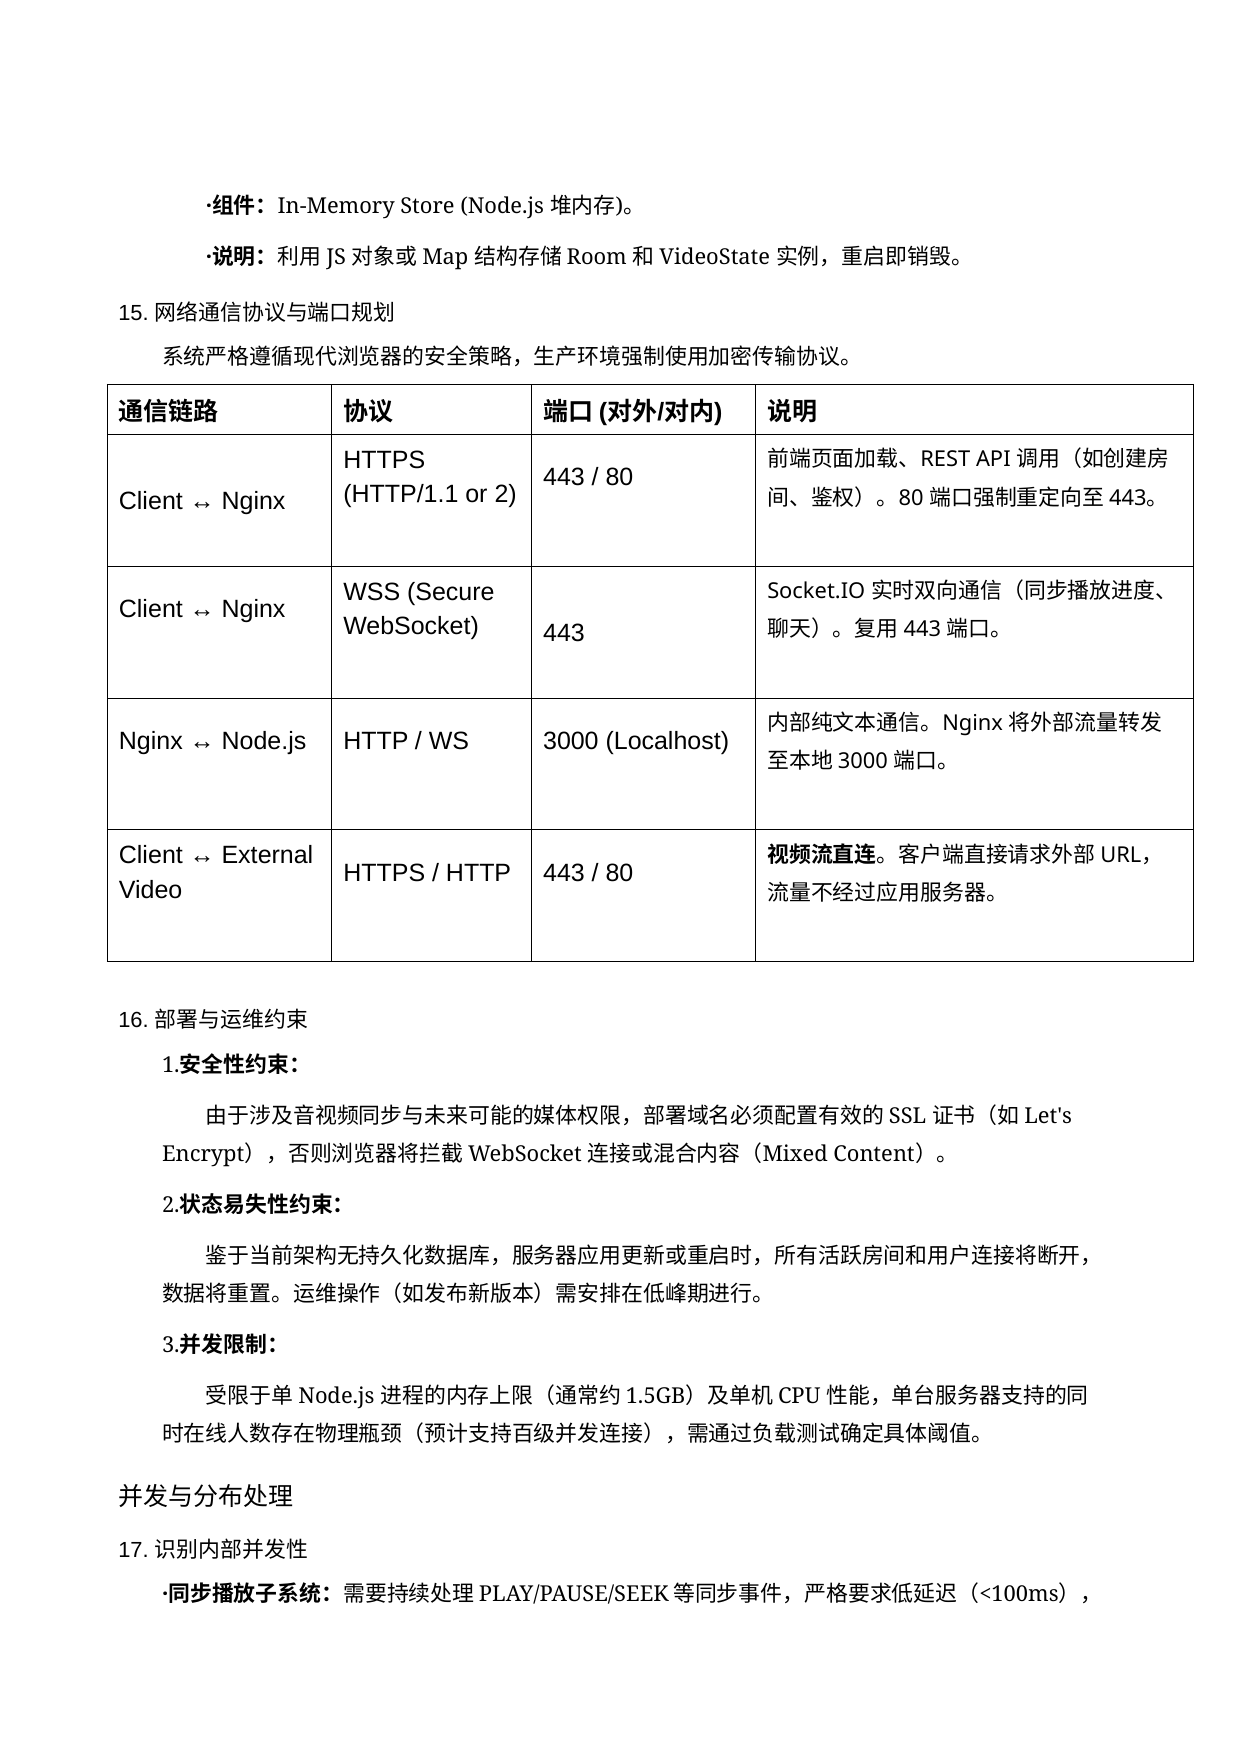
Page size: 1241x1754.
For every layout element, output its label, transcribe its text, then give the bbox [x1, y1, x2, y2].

table_cell 443 / 80 [532, 830, 755, 961]
table_cell Nginx ↔ Node.js [108, 699, 331, 829]
subtitle 网络通信协议与端口规划 [118, 295, 1122, 327]
table_header 端口 (对外/对内) [532, 385, 755, 434]
text 3.并发限制： [118, 1327, 1122, 1359]
table_cell 内部纯文本通信。Nginx 将外部流量转发至本地 3000 端口。 [756, 699, 1193, 829]
table_cell Client ↔ Nginx [108, 435, 331, 566]
table_cell Client ↔ Nginx [108, 567, 331, 697]
table_cell WSS (Secure WebSocket) [332, 567, 531, 697]
table_header 通信链路 [108, 385, 331, 434]
table_cell HTTP / WS [332, 699, 531, 829]
table_cell HTTPS / HTTP [332, 830, 531, 961]
subtitle 部署与运维约束 [118, 1002, 1122, 1034]
subtitle 并发与分布处理 [118, 1477, 1122, 1513]
text ·说明：利用 JS 对象或 Map 结构存储 Room 和 VideoState 实例，重启即销毁。 [118, 239, 1122, 270]
text 系统严格遵循现代浏览器的安全策略，生产环境强制使用加密传输协议。 [118, 339, 1122, 371]
text 鉴于当前架构无持久化数据库，服务器应用更新或重启时，所有活跃房间和用户连接将断开， 数据将重置。运维操作（如发布新版本）需安排在低峰期进行。 [118, 1238, 1122, 1308]
text 2.状态易失性约束： [118, 1187, 1122, 1219]
text 受限于单 Node.js 进程的内存上限（通常约 1.5GB）及单机 CPU 性能，单台服务器支持的同 时在线人数存在物理瓶颈（预计支持百级并发连接），需通过负载测试确定具体阈值。 [118, 1378, 1122, 1448]
table_cell 视频流直连。客户端直接请求外部 URL，流量不经过应用服务器。 [756, 830, 1193, 961]
table_header 说明 [756, 385, 1193, 434]
text ·组件：In-Memory Store (Node.js 堆内存)。 [118, 188, 1122, 219]
table_cell 3000 (Localhost) [532, 699, 755, 829]
text 由于涉及音视频同步与未来可能的媒体权限，部署域名必须配置有效的 SSL 证书（如 Let's Encrypt），否则浏览器将拦截 WebSocket 连接或混合内容（Mixed Content）。 [118, 1098, 1122, 1168]
table_cell 443 [532, 567, 755, 697]
text 1.安全性约束： [118, 1047, 1122, 1078]
table_cell Socket.IO 实时双向通信（同步播放进度、聊天）。复用 443 端口。 [756, 567, 1193, 697]
table_cell 443 / 80 [532, 435, 755, 566]
table_cell Client ↔ External Video [108, 830, 331, 961]
table_cell 前端页面加载、REST API 调用（如创建房间、鉴权）。80 端口强制重定向至 443。 [756, 435, 1193, 566]
subtitle 识别内部并发性 [118, 1532, 1122, 1564]
text ·同步播放子系统：需要持续处理PLAY/PAUSE/SEEK等同步事件，严格要求低延迟（<100ms）， [118, 1576, 1122, 1608]
table_header 协议 [332, 385, 531, 434]
table_cell HTTPS (HTTP/1.1 or 2) [332, 435, 531, 566]
